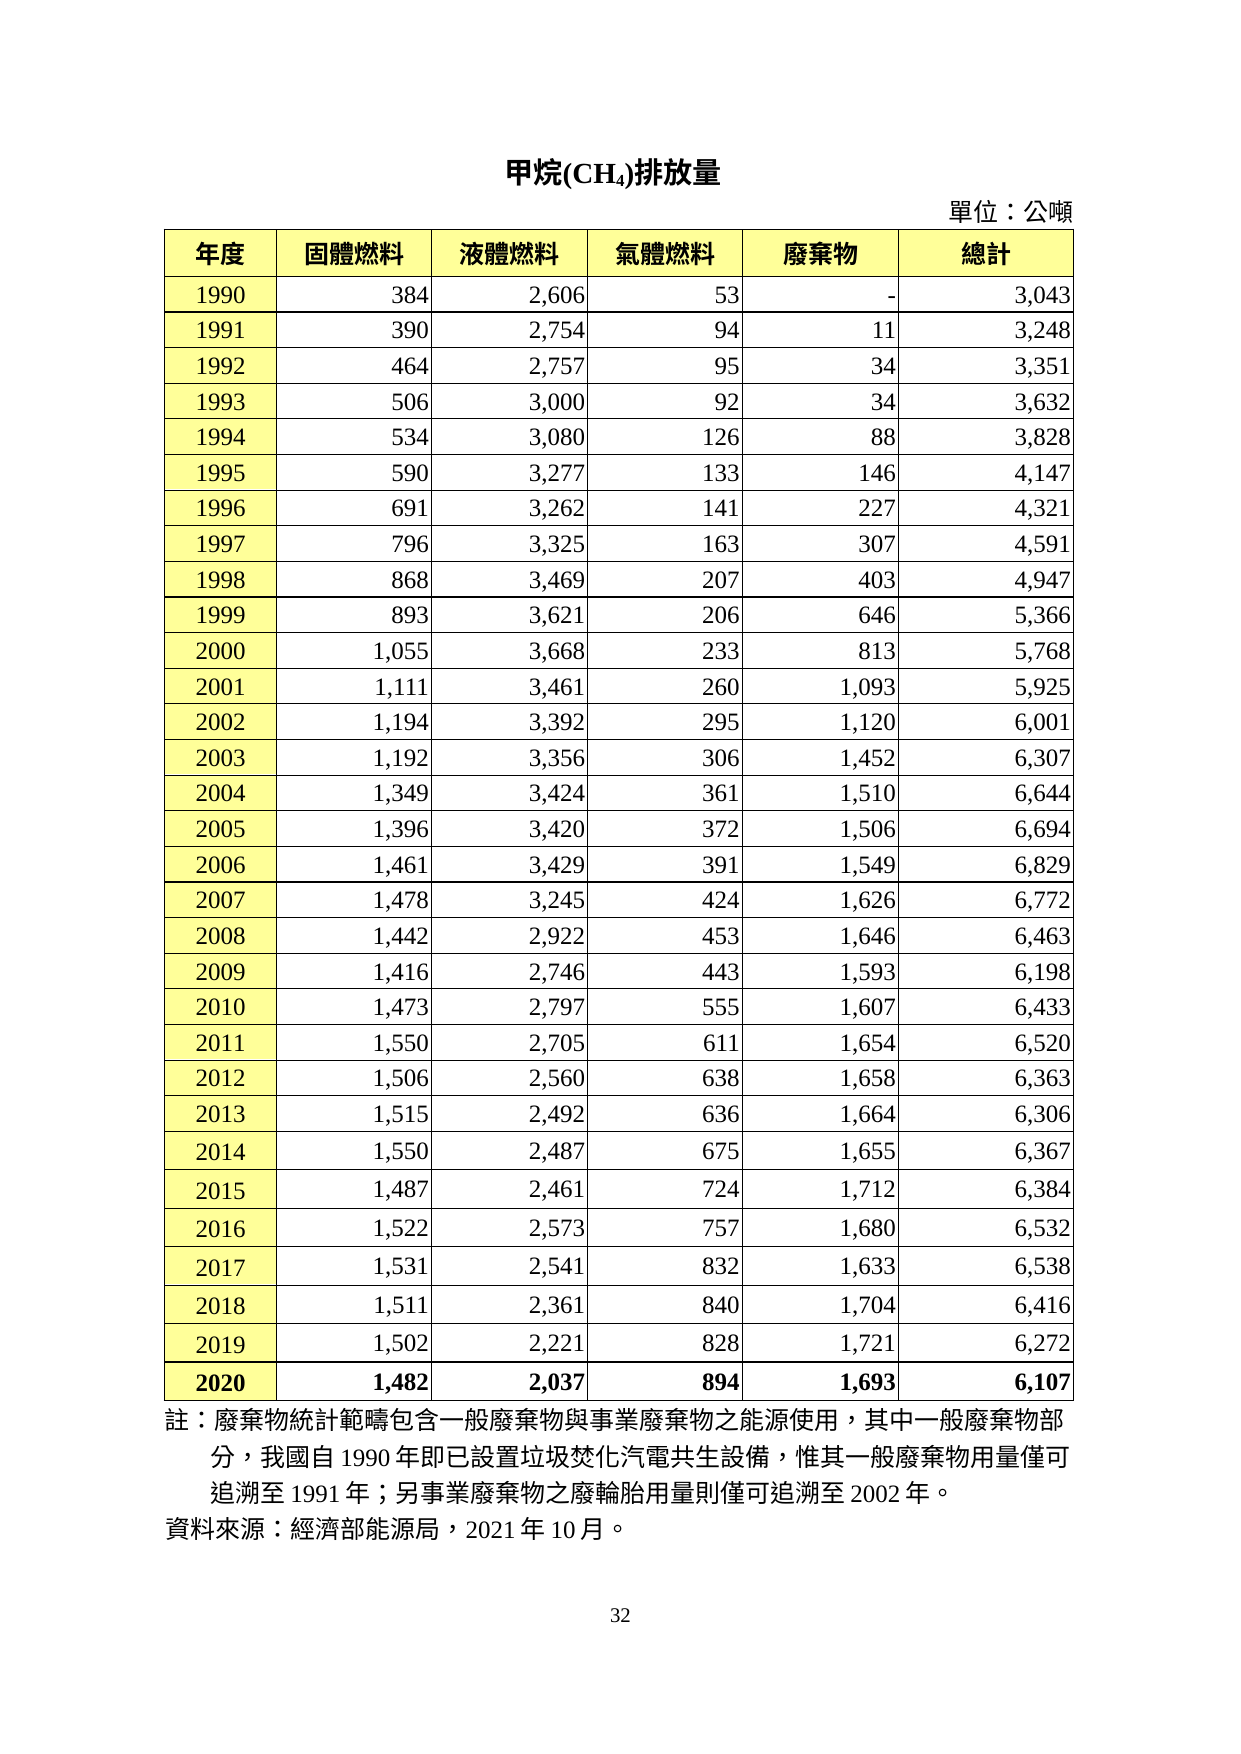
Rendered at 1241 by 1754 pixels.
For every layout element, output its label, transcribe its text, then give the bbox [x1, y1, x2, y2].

table_cell 1,680 [743, 1209, 898, 1246]
table_cell 813 [743, 633, 898, 668]
table_cell 11 [743, 313, 898, 347]
table_cell 6,001 [899, 704, 1073, 739]
table_cell 6,198 [899, 954, 1073, 988]
table_cell 3,632 [899, 384, 1073, 418]
table_cell 675 [588, 1132, 742, 1169]
table_cell 163 [588, 526, 742, 561]
table_cell - [743, 277, 898, 311]
table_cell 6,306 [899, 1096, 1073, 1131]
table_cell 5,925 [899, 669, 1073, 703]
table_cell 384 [277, 277, 431, 311]
table_cell 1,506 [743, 811, 898, 846]
table_cell 3,469 [432, 562, 587, 596]
table_cell 3,080 [432, 419, 587, 454]
table_cell 391 [588, 847, 742, 881]
table_cell 1,654 [743, 1025, 898, 1059]
table_cell 1,658 [743, 1061, 898, 1095]
text 註：廢棄物統計範疇包含一般廢棄物與事業廢棄物之能源使用，其中一般廢棄物部分，我國自1990年即已設置垃圾焚化汽電共生設備，惟其一般廢棄物用量僅可追溯至1991年；另事業廢棄物之廢輪胎用量則僅可追溯至2002年。 [164, 1401, 1088, 1509]
table_header 年度 [165, 230, 276, 276]
table_cell 3,356 [432, 740, 587, 774]
table_cell 1,482 [277, 1363, 431, 1400]
table_cell 691 [277, 491, 431, 525]
table_cell 88 [743, 419, 898, 454]
table_cell 4,147 [899, 455, 1073, 489]
table_cell 2008 [165, 918, 276, 953]
table_cell 1992 [165, 348, 276, 383]
table_cell 6,433 [899, 989, 1073, 1024]
table_cell 1996 [165, 491, 276, 525]
table_cell 1,055 [277, 633, 431, 668]
table_cell 146 [743, 455, 898, 489]
table_cell 3,000 [432, 384, 587, 418]
table_cell 638 [588, 1061, 742, 1095]
table_cell 443 [588, 954, 742, 988]
table_cell 868 [277, 562, 431, 596]
table_cell 1,452 [743, 740, 898, 774]
table_cell 2,037 [432, 1363, 587, 1400]
table_cell 6,644 [899, 776, 1073, 810]
table_cell 3,277 [432, 455, 587, 489]
table_cell 2019 [165, 1324, 276, 1361]
table_cell 2013 [165, 1096, 276, 1131]
table_cell 1,093 [743, 669, 898, 703]
table_cell 2,221 [432, 1324, 587, 1361]
table_cell 2001 [165, 669, 276, 703]
table_cell 6,538 [899, 1247, 1073, 1284]
table_cell 646 [743, 598, 898, 632]
table_cell 6,416 [899, 1286, 1073, 1323]
table_cell 34 [743, 384, 898, 418]
table_cell 6,694 [899, 811, 1073, 846]
table_cell 2007 [165, 883, 276, 917]
table_cell 5,366 [899, 598, 1073, 632]
table_cell 611 [588, 1025, 742, 1059]
table_cell 832 [588, 1247, 742, 1284]
table_cell 6,532 [899, 1209, 1073, 1246]
table_cell 2,757 [432, 348, 587, 383]
table_cell 1,550 [277, 1025, 431, 1059]
table_cell 2010 [165, 989, 276, 1024]
table_cell 92 [588, 384, 742, 418]
table_cell 534 [277, 419, 431, 454]
table_header 廢棄物 [743, 230, 898, 276]
table_cell 3,392 [432, 704, 587, 739]
table_cell 3,245 [432, 883, 587, 917]
table_header 固體燃料 [277, 230, 431, 276]
table_cell 424 [588, 883, 742, 917]
table_cell 1,396 [277, 811, 431, 846]
table_cell 1997 [165, 526, 276, 561]
table_cell 590 [277, 455, 431, 489]
table_cell 1,349 [277, 776, 431, 810]
table_cell 2009 [165, 954, 276, 988]
table_cell 2,754 [432, 313, 587, 347]
table_cell 2,541 [432, 1247, 587, 1284]
table_cell 390 [277, 313, 431, 347]
table_cell 2,461 [432, 1170, 587, 1208]
table_cell 3,668 [432, 633, 587, 668]
table_cell 1,478 [277, 883, 431, 917]
table_header 液體燃料 [432, 230, 587, 276]
table_cell 2,606 [432, 277, 587, 311]
table_cell 1994 [165, 419, 276, 454]
table_cell 1,111 [277, 669, 431, 703]
table_cell 1,704 [743, 1286, 898, 1323]
table_cell 2,797 [432, 989, 587, 1024]
table_cell 894 [588, 1363, 742, 1400]
table_cell 6,363 [899, 1061, 1073, 1095]
table_cell 227 [743, 491, 898, 525]
table_cell 893 [277, 598, 431, 632]
table_cell 1,502 [277, 1324, 431, 1361]
table_cell 2005 [165, 811, 276, 846]
table_cell 6,520 [899, 1025, 1073, 1059]
table_cell 796 [277, 526, 431, 561]
table_cell 1,646 [743, 918, 898, 953]
table_cell 3,043 [899, 277, 1073, 311]
table_cell 3,248 [899, 313, 1073, 347]
table_cell 403 [743, 562, 898, 596]
table_cell 6,107 [899, 1363, 1073, 1400]
table_cell 4,591 [899, 526, 1073, 561]
table_cell 207 [588, 562, 742, 596]
table_cell 94 [588, 313, 742, 347]
table_cell 3,262 [432, 491, 587, 525]
table_cell 2,560 [432, 1061, 587, 1095]
table_cell 5,768 [899, 633, 1073, 668]
table_cell 2016 [165, 1209, 276, 1246]
table_cell 1,550 [277, 1132, 431, 1169]
table_cell 2,361 [432, 1286, 587, 1323]
table_cell 141 [588, 491, 742, 525]
table_cell 453 [588, 918, 742, 953]
table_cell 757 [588, 1209, 742, 1246]
table_cell 1,664 [743, 1096, 898, 1131]
table_cell 2,573 [432, 1209, 587, 1246]
table_cell 2,922 [432, 918, 587, 953]
table_cell 464 [277, 348, 431, 383]
table_cell 1,693 [743, 1363, 898, 1400]
table_cell 1,522 [277, 1209, 431, 1246]
text 資料來源：經濟部能源局，2021年10月。 [165, 1509, 1053, 1546]
table_cell 1,607 [743, 989, 898, 1024]
table_cell 2006 [165, 847, 276, 881]
table_cell 636 [588, 1096, 742, 1131]
table_header 總計 [899, 230, 1073, 276]
table_cell 6,463 [899, 918, 1073, 953]
table_cell 1991 [165, 313, 276, 347]
table_cell 1,192 [277, 740, 431, 774]
table_cell 6,272 [899, 1324, 1073, 1361]
text 甲烷(CH4)排放量 [172, 150, 1053, 192]
table_cell 3,325 [432, 526, 587, 561]
table_cell 1993 [165, 384, 276, 418]
table_cell 4,321 [899, 491, 1073, 525]
table_cell 1,473 [277, 989, 431, 1024]
table_cell 1,515 [277, 1096, 431, 1131]
table_cell 34 [743, 348, 898, 383]
table_cell 372 [588, 811, 742, 846]
table_header 氣體燃料 [588, 230, 742, 276]
table_cell 2,487 [432, 1132, 587, 1169]
table_cell 260 [588, 669, 742, 703]
table_cell 2,746 [432, 954, 587, 988]
table_cell 1995 [165, 455, 276, 489]
table_cell 2018 [165, 1286, 276, 1323]
table_cell 1,461 [277, 847, 431, 881]
table_cell 2004 [165, 776, 276, 810]
table_cell 1,510 [743, 776, 898, 810]
table_cell 2000 [165, 633, 276, 668]
table_cell 3,424 [432, 776, 587, 810]
table_cell 6,307 [899, 740, 1073, 774]
table_cell 3,828 [899, 419, 1073, 454]
table_cell 1,712 [743, 1170, 898, 1208]
table_cell 2011 [165, 1025, 276, 1059]
table_cell 4,947 [899, 562, 1073, 596]
table_cell 1,506 [277, 1061, 431, 1095]
table_cell 1,442 [277, 918, 431, 953]
table_cell 2003 [165, 740, 276, 774]
table_cell 1,626 [743, 883, 898, 917]
table_cell 3,461 [432, 669, 587, 703]
table_cell 1,194 [277, 704, 431, 739]
table_cell 126 [588, 419, 742, 454]
table_cell 295 [588, 704, 742, 739]
table_cell 3,420 [432, 811, 587, 846]
table_cell 6,772 [899, 883, 1073, 917]
table_cell 53 [588, 277, 742, 311]
table_cell 555 [588, 989, 742, 1024]
table_cell 206 [588, 598, 742, 632]
table_cell 1,511 [277, 1286, 431, 1323]
table_cell 233 [588, 633, 742, 668]
table_cell 1,655 [743, 1132, 898, 1169]
table_cell 95 [588, 348, 742, 383]
table_cell 2,492 [432, 1096, 587, 1131]
table_cell 3,621 [432, 598, 587, 632]
table_cell 2002 [165, 704, 276, 739]
table_cell 361 [588, 776, 742, 810]
table_cell 1,549 [743, 847, 898, 881]
table_cell 6,384 [899, 1170, 1073, 1208]
table_cell 1,721 [743, 1324, 898, 1361]
text 單位：公噸 [187, 192, 1073, 228]
table_cell 840 [588, 1286, 742, 1323]
table_cell 1,416 [277, 954, 431, 988]
table_cell 2017 [165, 1247, 276, 1284]
table_cell 2014 [165, 1132, 276, 1169]
table_cell 2012 [165, 1061, 276, 1095]
table_cell 1,531 [277, 1247, 431, 1284]
table_cell 307 [743, 526, 898, 561]
table_cell 2015 [165, 1170, 276, 1208]
table_cell 133 [588, 455, 742, 489]
table_cell 1,593 [743, 954, 898, 988]
table_cell 2,705 [432, 1025, 587, 1059]
table_cell 6,367 [899, 1132, 1073, 1169]
table_cell 724 [588, 1170, 742, 1208]
table_cell 1,120 [743, 704, 898, 739]
table_cell 506 [277, 384, 431, 418]
table_cell 2020 [165, 1363, 276, 1400]
table_cell 306 [588, 740, 742, 774]
table_cell 3,429 [432, 847, 587, 881]
table_cell 1,633 [743, 1247, 898, 1284]
table_cell 1990 [165, 277, 276, 311]
table_cell 1999 [165, 598, 276, 632]
table_cell 1,487 [277, 1170, 431, 1208]
table_cell 1998 [165, 562, 276, 596]
table_cell 828 [588, 1324, 742, 1361]
table_cell 3,351 [899, 348, 1073, 383]
table_cell 6,829 [899, 847, 1073, 881]
